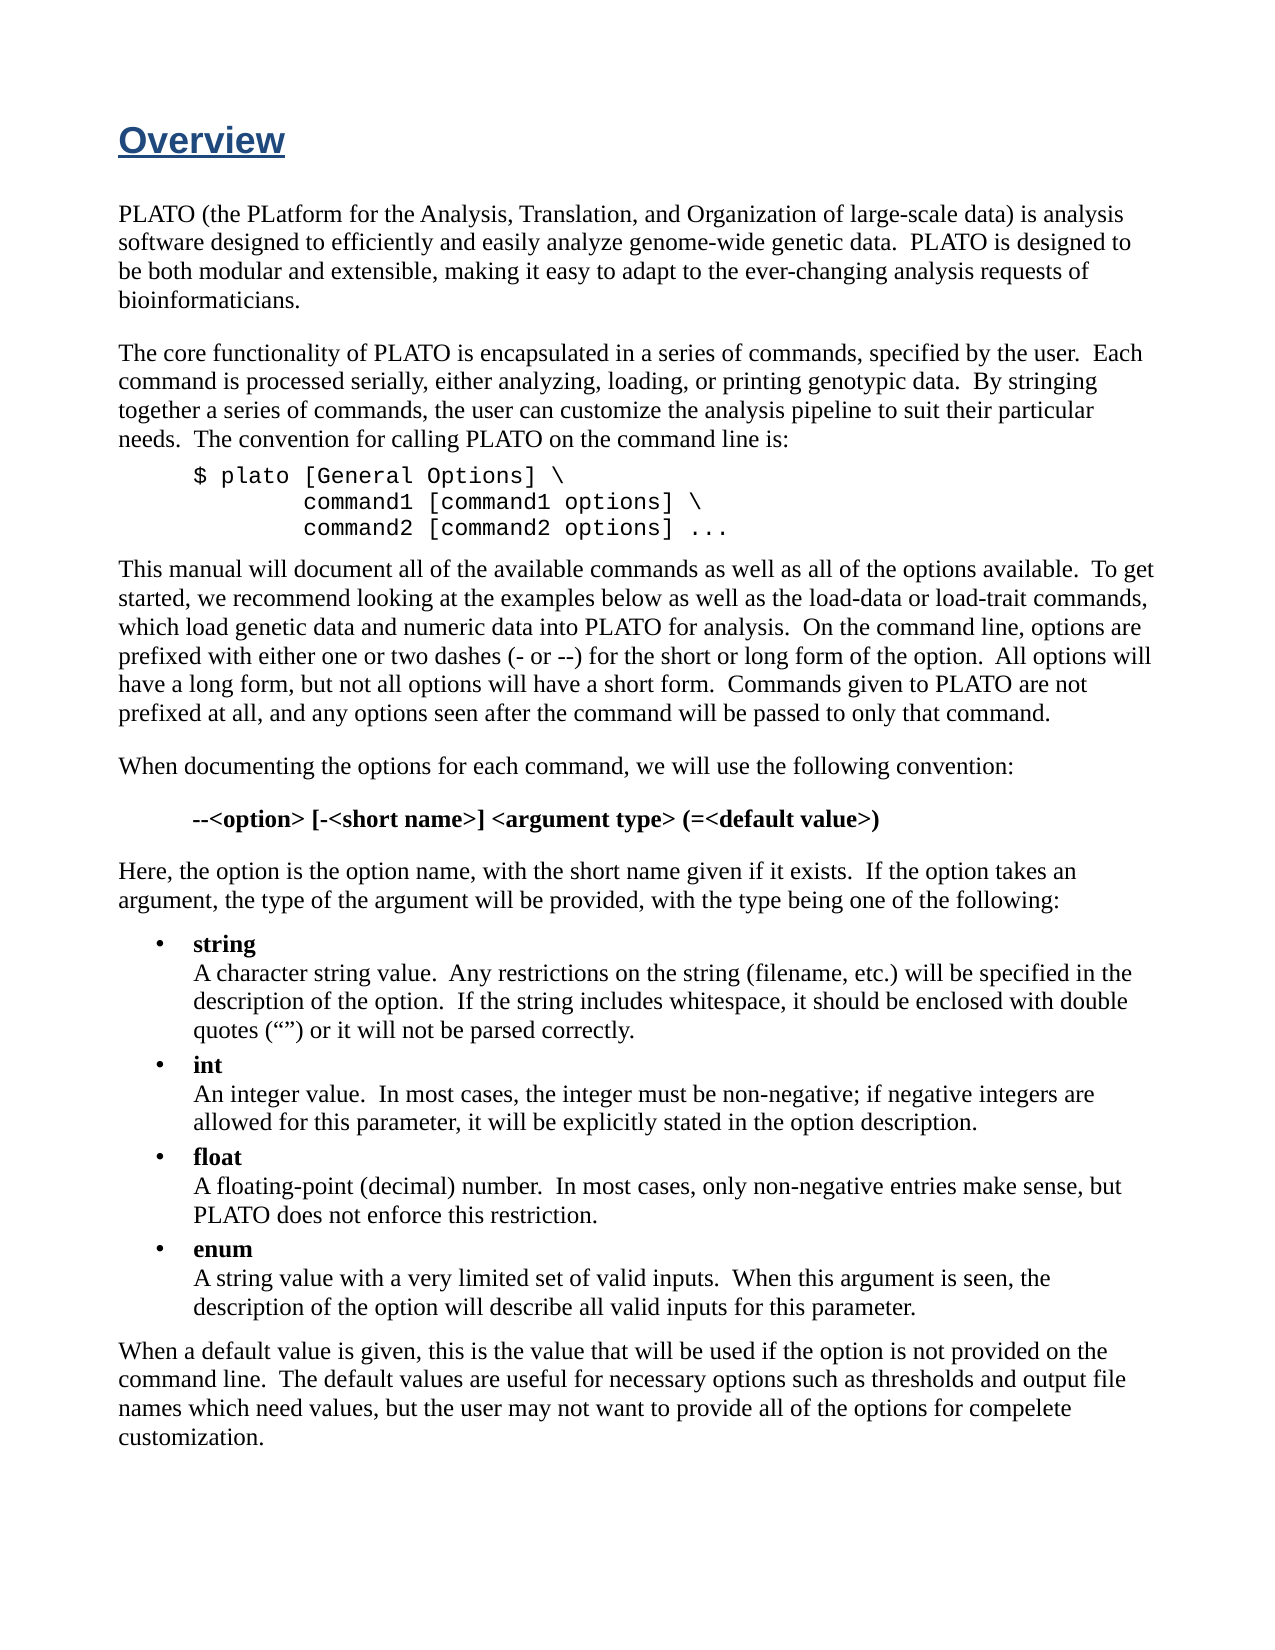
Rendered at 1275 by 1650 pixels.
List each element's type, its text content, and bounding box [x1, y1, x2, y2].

list int An integer value. In most cases, the integer must be non-negative; if negative integers are allowed for this parameter, it will be explicitly stated in the option description. [156, 1050, 1157, 1136]
list string A character string value. Any restrictions on the string (filename, etc.) will be specified in the description of the option. If the string includes whitespace, it should be enclosed with double quotes (“”) or it will not be parsed correctly. [156, 929, 1157, 1044]
text When a default value is given, this is the value that will be used if the option is not provided on the command line. The default values are useful for necessary options such as thresholds and output file names which need values, but the user may not want to provide all of the options for compelete customization. [118, 1336, 1157, 1451]
text Here, the option is the option name, with the short name given if it exists. If the option takes an argument, the type of the argument will be provided, with the type being one of the following: [118, 856, 1157, 914]
text The core functionality of PLATO is encapsulated in a series of commands, specified by the user. Each command is processed serially, either analyzing, loading, or printing genotypic data. By stringing together a series of commands, the user can customize the analysis pipeline to suit their particular needs. The convention for calling PLATO on the command line is: [118, 338, 1157, 453]
text command1 [command1 options] \ [193, 491, 1157, 517]
text command2 [command2 options] ... [193, 517, 1157, 542]
text PLATO (the PLatform for the Analysis, Translation, and Organization of large-scale data) is analysis software designed to efficiently and easily analyze genome-wide genetic data. PLATO is designed to be both modular and extensible, making it easy to adapt to the ever-changing analysis requests of bioinformaticians. [118, 199, 1157, 314]
subtitle Overview [118, 118, 1157, 161]
text $ plato [General Options] \ [193, 465, 1157, 491]
text When documenting the options for each command, we will use the following convention: [118, 751, 1157, 780]
text This manual will document all of the available commands as well as all of the options available. To get started, we recommend looking at the examples below as well as the load-data or load-trait commands, which load genetic data and numeric data into PLATO for analysis. On the command line, options are prefixed with either one or two dashes (- or --) for the short or long form of the option. All options will have a long form, but not all options will have a short form. Commands given to PLATO are not prefixed at all, and any options seen after the command will be passed to only that command. [118, 554, 1157, 727]
text --<option> [-<short name>] <argument type> (=<default value>) [118, 804, 1157, 832]
list float A floating-point (decimal) number. In most cases, only non-negative entries make sense, but PLATO does not enforce this restriction. [156, 1142, 1157, 1228]
list enum A string value with a very limited set of valid inputs. When this argument is seen, the description of the option will describe all valid inputs for this parameter. [156, 1234, 1157, 1321]
